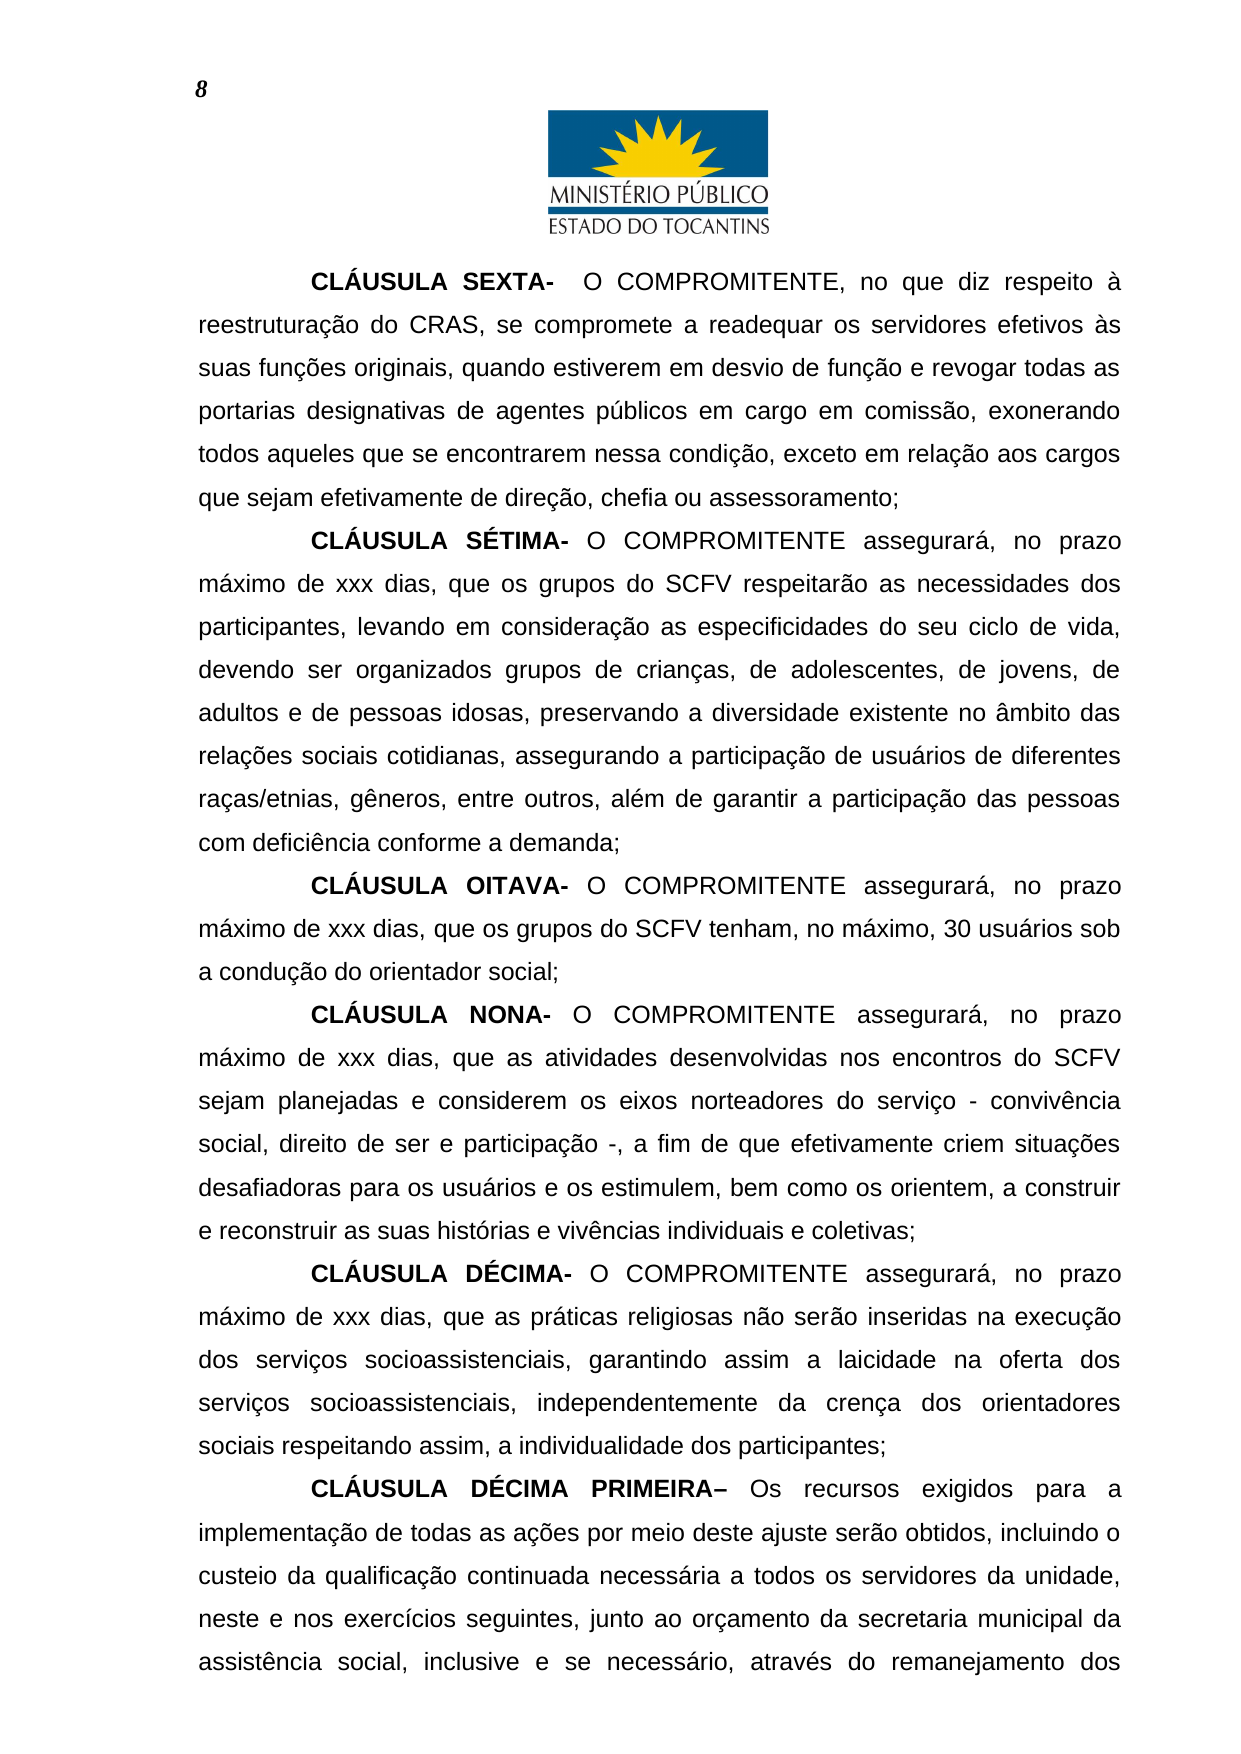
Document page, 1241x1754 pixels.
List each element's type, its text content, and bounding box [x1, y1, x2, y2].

text CLÁUSULA SEXTA- O COMPROMITENTE, no que diz respeito à reestruturação do CRAS, se compromete a readequar os servidores efetivos às suas funções originais, quando estiverem em desvio de função e revogar todas as portarias designativas de agentes públicos em cargo em comissão, exonerando todos aqueles que se encontrarem nessa condição, exceto em relação aos cargos que sejam efetivamente de direção, chefia ou assessoramento; [198, 267, 1122, 511]
text CLÁUSULA DÉCIMA PRIMEIRA– Os recursos exigidos para a implementação de todas as ações por meio deste ajuste serão obtidos, incluindo o custeio da qualificação continuada necessária a todos os servidores da unidade, neste e nos exercícios seguintes, junto ao orçamento da secretaria municipal da assistência social, inclusive e se necessário, através do remanejamento dos [198, 1474, 1122, 1676]
text CLÁUSULA SÉTIMA- O COMPROMITENTE assegurará, no prazo máximo de xxx dias, que os grupos do SCFV respeitarão as necessidades dos participantes, levando em consideração as especificidades do seu ciclo de vida, devendo ser organizados grupos de crianças, de adolescentes, de jovens, de adultos e de pessoas idosas, preservando a diversidade existente no âmbito das relações sociais cotidianas, assegurando a participação de usuários de diferentes raças/etnias, gêneros, entre outros, além de garantir a participação das pessoas com deficiência conforme a demanda; [198, 526, 1122, 856]
picture [548, 110, 769, 234]
text CLÁUSULA NONA- O COMPROMITENTE assegurará, no prazo máximo de xxx dias, que as atividades desenvolvidas nos encontros do SCFV sejam planejadas e considerem os eixos norteadores do serviço - convivência social, direito de ser e participação -, a fim de que efetivamente criem situações desafiadoras para os usuários e os estimulem, bem como os orientem, a construir e reconstruir as suas histórias e vivências individuais e coletivas; [198, 1000, 1122, 1244]
text CLÁUSULA OITAVA- O COMPROMITENTE assegurará, no prazo máximo de xxx dias, que os grupos do SCFV tenham, no máximo, 30 usuários sob a condução do orientador social; [198, 871, 1122, 986]
text CLÁUSULA DÉCIMA- O COMPROMITENTE assegurará, no prazo máximo de xxx dias, que as práticas religiosas não serão inseridas na execução dos serviços socioassistenciais, garantindo assim a laicidade na oferta dos serviços socioassistenciais, independentemente da crença dos orientadores sociais respeitando assim, a individualidade dos participantes; [198, 1259, 1122, 1460]
